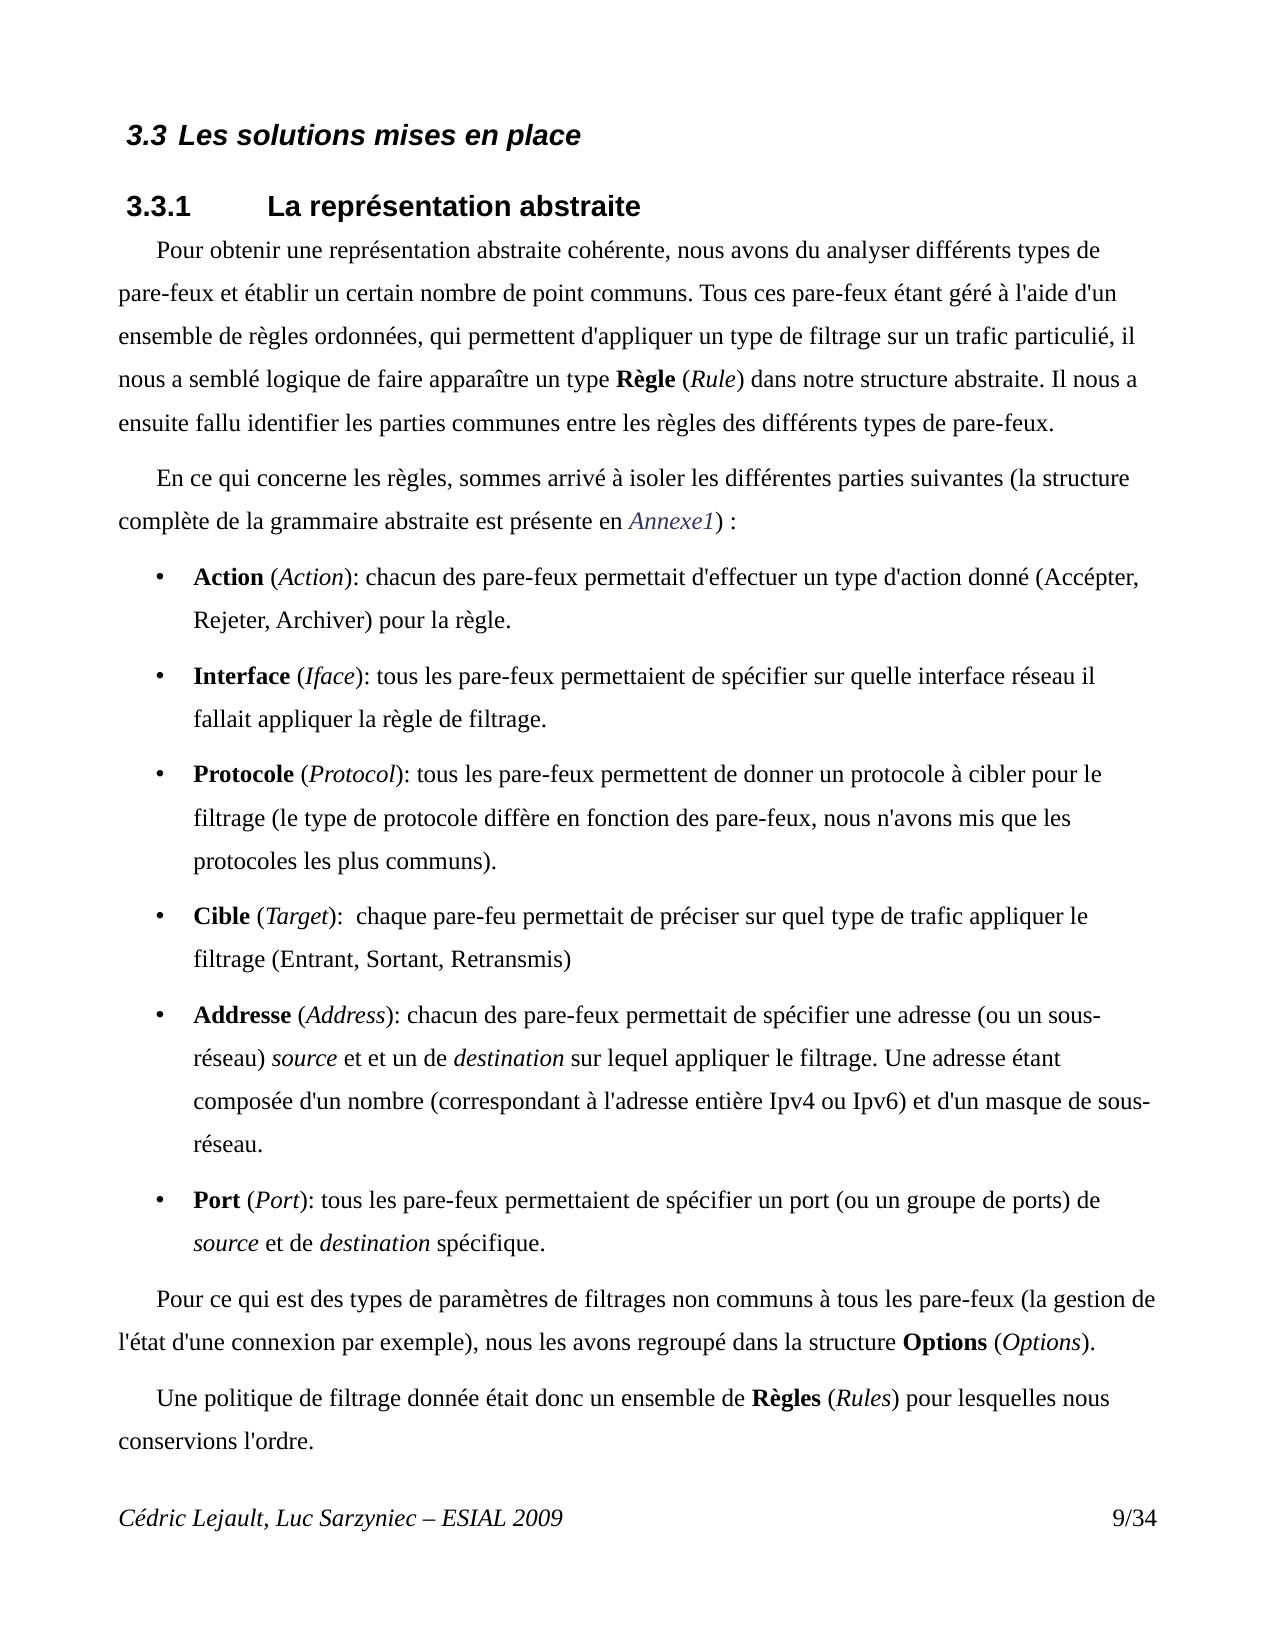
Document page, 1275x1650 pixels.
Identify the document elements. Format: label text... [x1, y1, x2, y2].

text Une politique de filtrage donnée était donc un ensemble de Règles (Rules) pour lesquelles nous conservions l'ordre. [118, 1383, 1157, 1454]
subtitle Les solutions mises en place [118, 118, 1157, 152]
list Addresse (Address): chacun des pare-feux permettait de spécifier une adresse (ou un sous-réseau) source et et un de destination sur lequel appliquer le filtrage. Une adresse étant composée d'un nombre (correspondant à l'adresse entière Ipv4 ou Ipv6) et d'un masque de sous-réseau. [156, 1000, 1157, 1158]
list Protocole (Protocol): tous les pare-feux permettent de donner un protocole à cibler pour le filtrage (le type de protocole diffère en fonction des pare-feux, nous n'avons mis que les protocoles les plus communs). [156, 759, 1157, 874]
text En ce qui concerne les règles, sommes arrivé à isoler les différentes parties suivantes (la structure complète de la grammaire abstraite est présente en Annexe1) : [118, 463, 1157, 535]
text Pour obtenir une représentation abstraite cohérente, nous avons du analyser différents types de pare-feux et établir un certain nombre de point communs. Tous ces pare-feux étant géré à l'aide d'un ensemble de règles ordonnées, qui permettent d'appliquer un type de filtrage sur un trafic particulié, il nous a semblé logique de faire apparaître un type Règle (Rule) dans notre structure abstraite. Il nous a ensuite fallu identifier les parties communes entre les règles des différents types de pare-feux. [118, 235, 1157, 436]
subtitle La représentation abstraite [118, 189, 1157, 223]
list Interface (Iface): tous les pare-feux permettaient de spécifier sur quelle interface réseau il fallait appliquer la règle de filtrage. [156, 661, 1157, 733]
list Action (Action): chacun des pare-feux permettait d'effectuer un type d'action donné (Accépter, Rejeter, Archiver) pour la règle. [156, 562, 1157, 634]
list Port (Port): tous les pare-feux permettaient de spécifier un port (ou un groupe de ports) de source et de destination spécifique. [156, 1185, 1157, 1257]
text Pour ce qui est des types de paramètres de filtrages non communs à tous les pare-feux (la gestion de l'état d'une connexion par exemple), nous les avons regroupé dans la structure Options (Options). [118, 1284, 1157, 1356]
list Cible (Target): chaque pare-feu permettait de préciser sur quel type de trafic appliquer le filtrage (Entrant, Sortant, Retransmis) [156, 901, 1157, 973]
